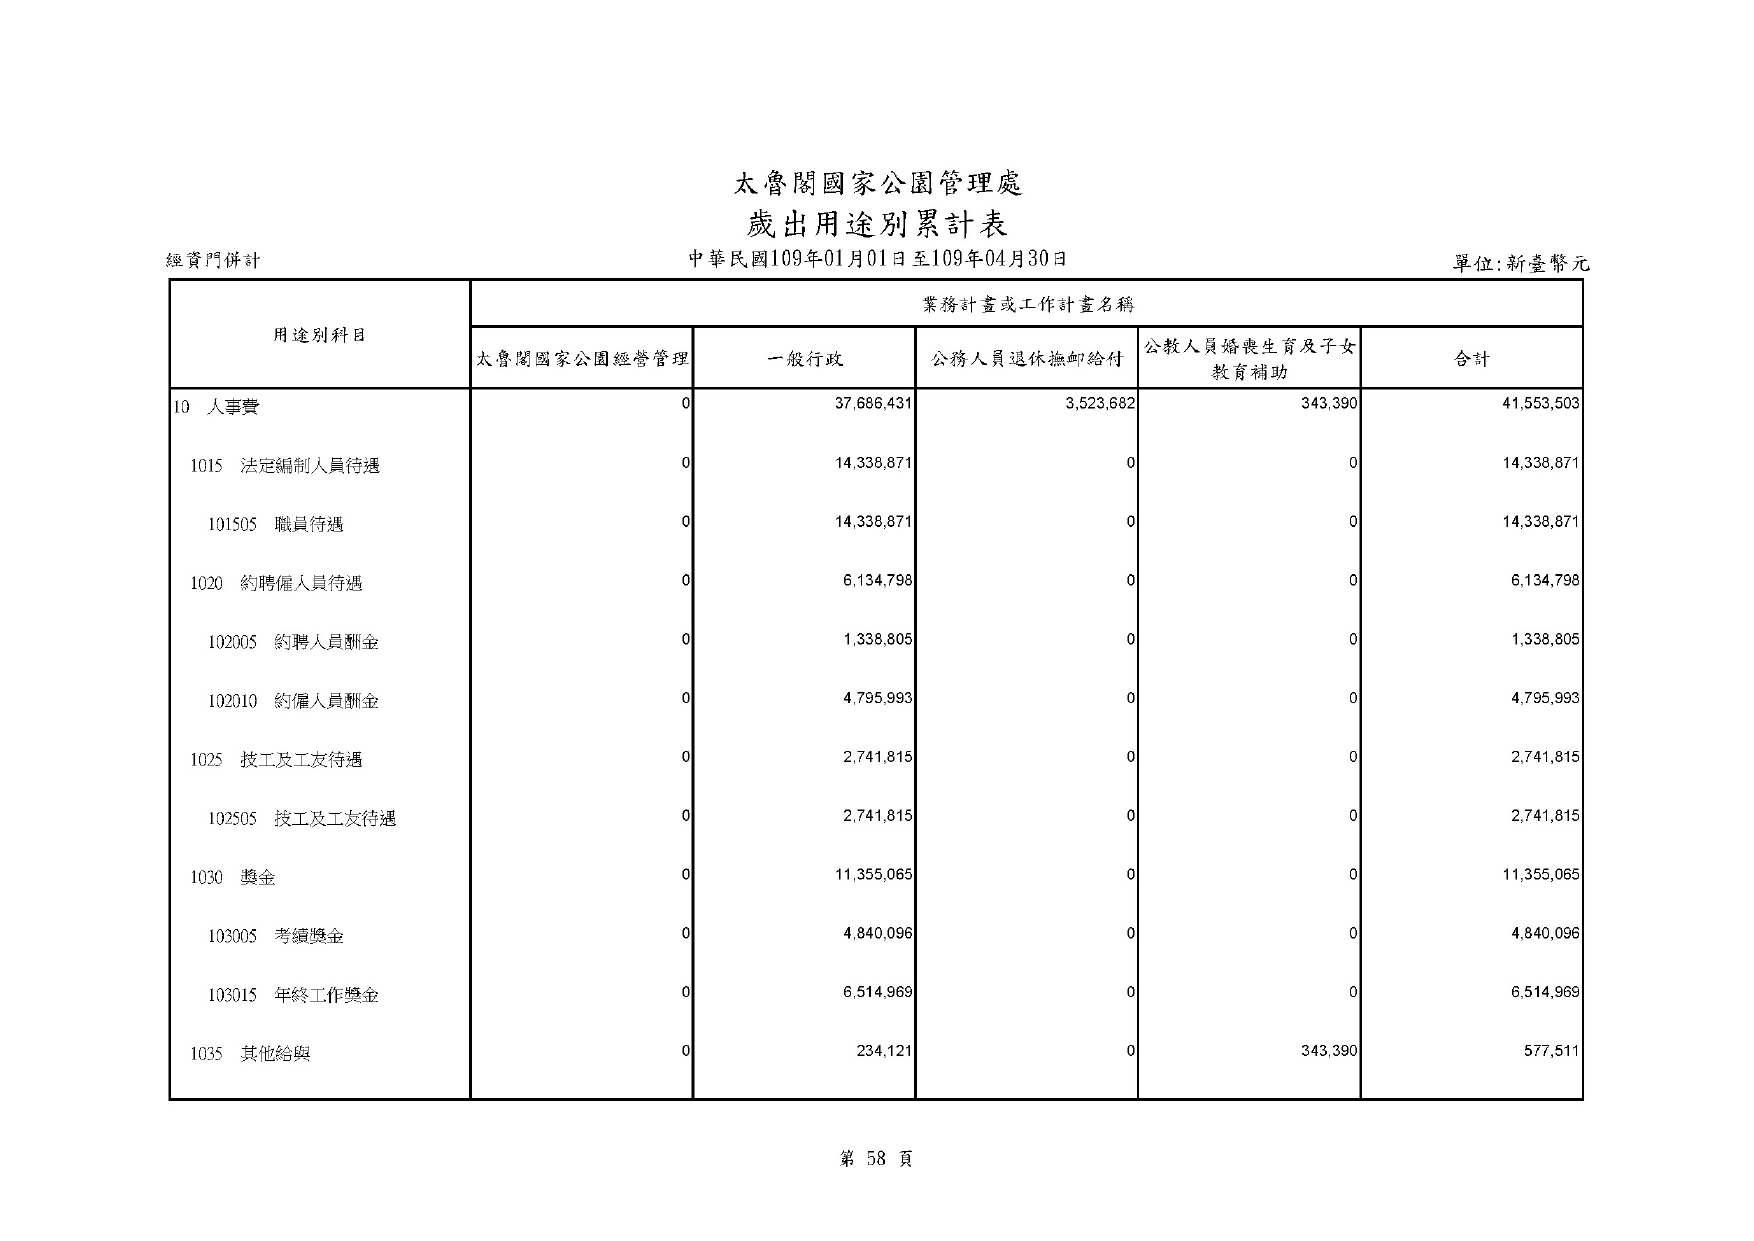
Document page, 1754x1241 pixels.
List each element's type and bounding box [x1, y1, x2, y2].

picture [59, 59, 1695, 1216]
